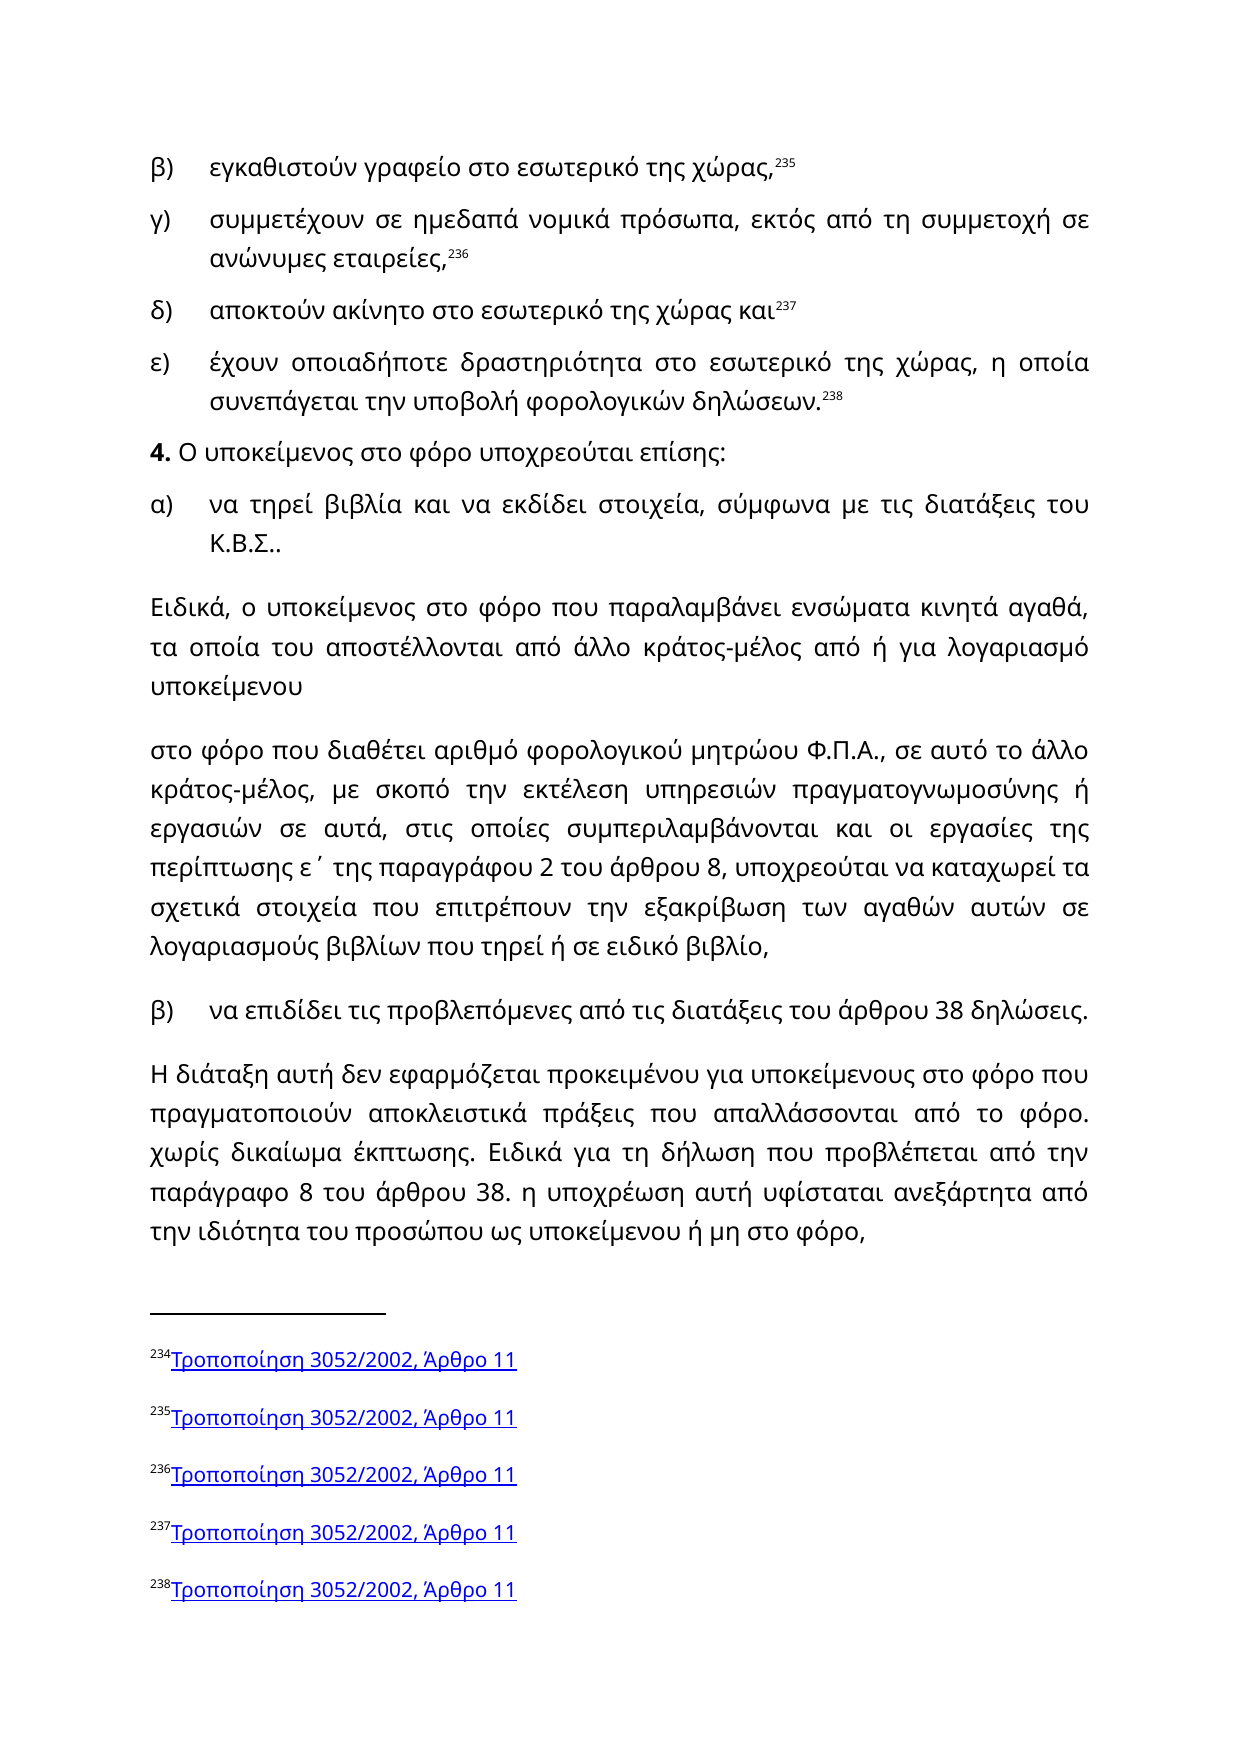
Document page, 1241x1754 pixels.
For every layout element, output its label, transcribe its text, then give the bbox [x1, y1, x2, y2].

list δ) αποκτούν ακίνητο στο εσωτερικό της χώρας και [150, 292, 1090, 327]
text στο φόρο που διαθέτει αριθμό φορολογικού μητρώου Φ.Π.Α., σε αυτό το άλλο κράτος-μέλος, με σκοπό την εκτέλεση υπηρεσιών πραγματογνωμοσύνης ή εργασιών σε αυτά, στις οποίες συμπεριλαμβάνονται και οι εργασίες της περίπτωσης ε΄ της παραγράφου 2 του άρθρου 8, υποχρεούται να καταχωρεί τα σχετικά στοιχεία που επιτρέπουν την εξακρίβωση των αγαθών αυτών σε λογαριασμούς βιβλίων που τηρεί ή σε ειδικό βιβλίο, [150, 732, 1090, 962]
list β) να επιδίδει τις προβλεπόμενες από τις διατάξεις του άρθρου 38 δηλώσεις. [150, 992, 1090, 1027]
text Τροποποίηση 3052/2002, Άρθρο 11 [150, 1576, 1090, 1604]
list γ) συμμετέχουν σε ημεδαπά νομικά πρόσωπα, εκτός από τη συμμετοχή σε ανώνυμες εταιρείες, [150, 202, 1090, 275]
text Ειδικά, ο υποκείμενος στο φόρο που παραλαμβάνει ενσώματα κινητά αγαθά, τα οποία του αποστέλλονται από άλλο κράτος-μέλος από ή για λογαριασμό υποκείμενου [150, 590, 1090, 702]
text Τροποποίηση 3052/2002, Άρθρο 11 [150, 1460, 1090, 1489]
list α) να τηρεί βιβλία και να εκδίδει στοιχεία, σύμφωνα με τις διατάξεις του Κ.Β.Σ.. [150, 487, 1090, 560]
text Τροποποίηση 3052/2002, Άρθρο 11 [150, 1345, 1090, 1373]
text Η διάταξη αυτή δεν εφαρμόζεται προκειμένου για υποκείμενους στο φόρο που πραγματοποιούν αποκλειστικά πράξεις που απαλλάσσονται από το φόρο. χωρίς δικαίωμα έκπτωσης. Ειδικά για τη δήλωση που προβλέπεται από την παράγραφο 8 του άρθρου 38. η υποχρέωση αυτή υφίσταται ανεξάρτητα από την ιδιότητα του προσώπου ως υποκείμενου ή μη στο φόρο, [150, 1057, 1090, 1247]
list ε) έχουν οποιαδήποτε δραστηριότητα στο εσωτερικό της χώρας, η οποία συνεπάγεται την υποβολή φορολογικών δηλώσεων. [150, 344, 1090, 417]
text 4. O υποκείμενος στο φόρο υποχρεούται επίσης: [150, 435, 1090, 469]
list β) εγκαθιστούν γραφείο στο εσωτερικό της χώρας, [150, 150, 1090, 184]
text Τροποποίηση 3052/2002, Άρθρο 11 [150, 1403, 1090, 1431]
text Τροποποίηση 3052/2002, Άρθρο 11 [150, 1518, 1090, 1546]
